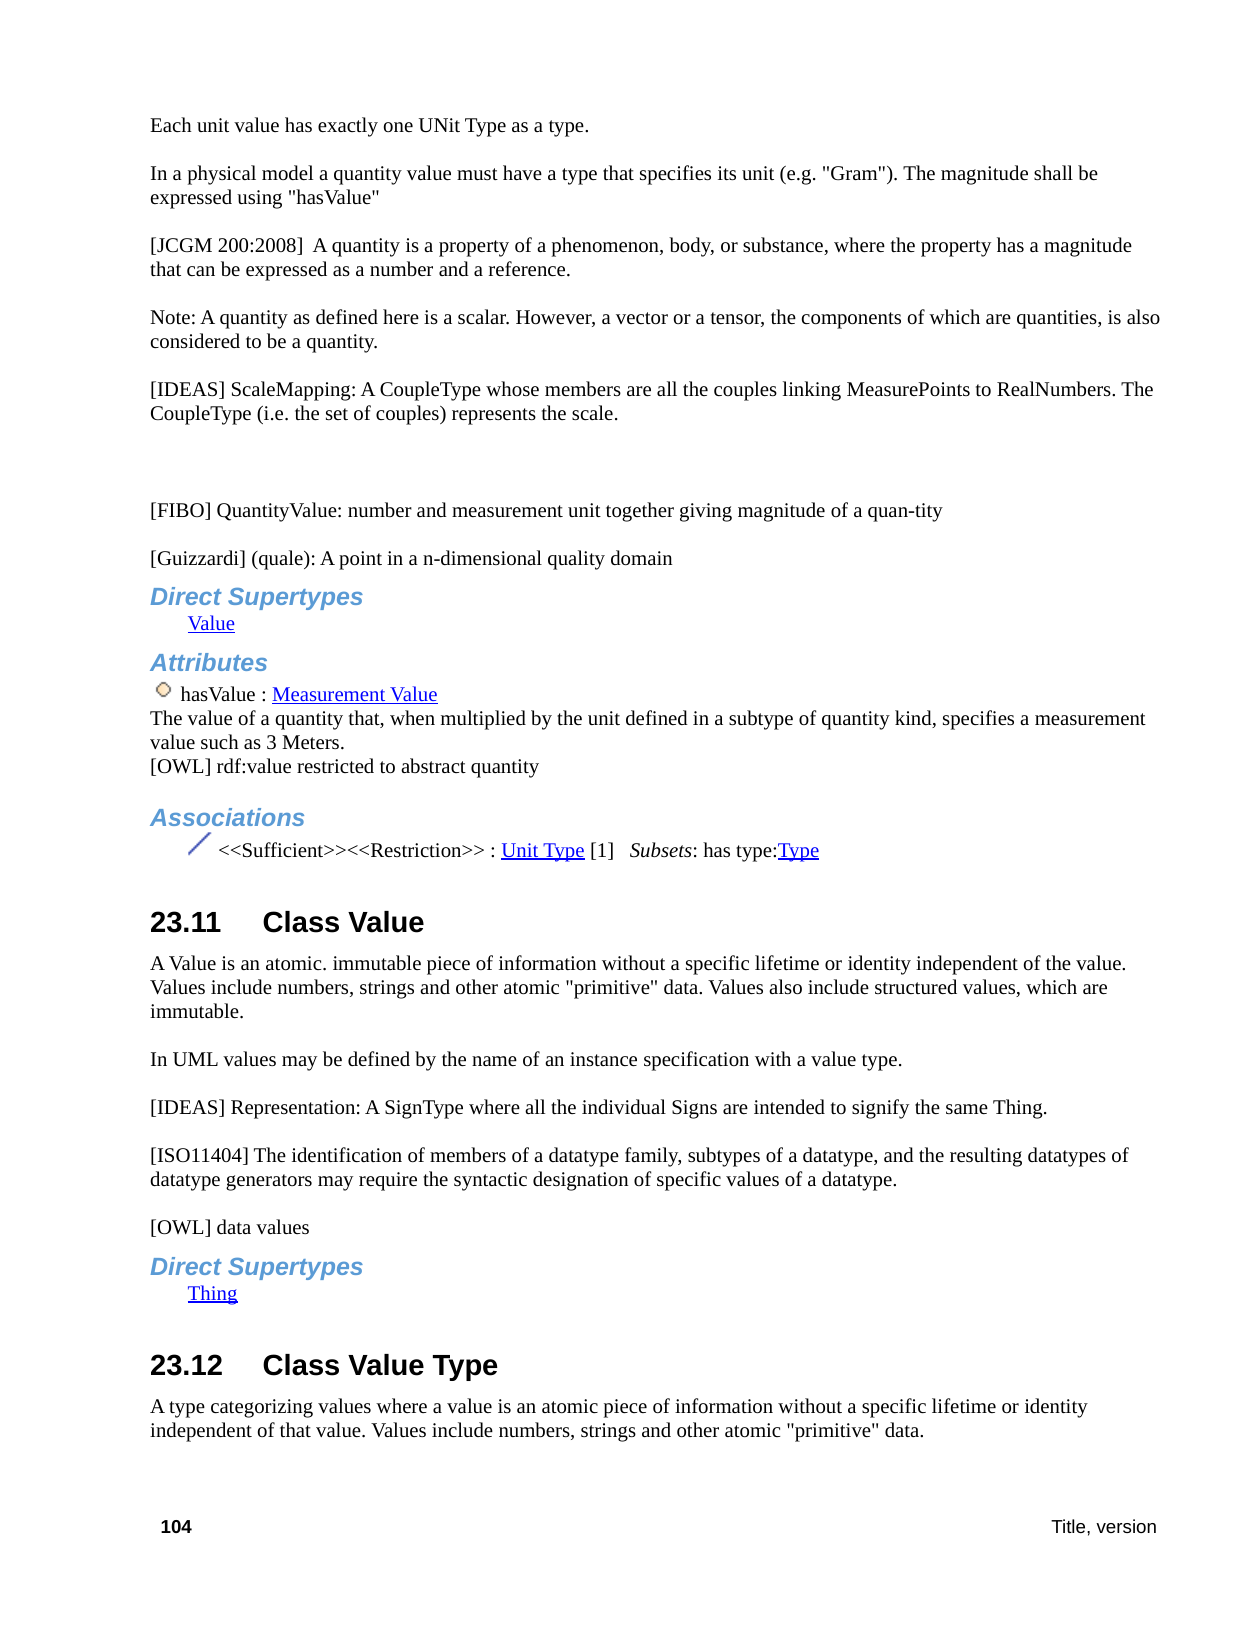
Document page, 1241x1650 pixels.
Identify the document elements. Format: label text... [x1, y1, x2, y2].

subtitle Direct Supertypes [150, 1252, 1165, 1281]
text Thing [187, 1281, 1165, 1305]
subtitle Direct Supertypes [150, 582, 1165, 611]
picture [150, 676, 176, 702]
text Each unit value has exactly one UNit Type as a type. In a physical model a quantity value must have a type that specifies its unit (e.g. "Gram"). The magnitude shall be expressed using "hasValue" [JCGM 200:2008] A quantity is a property of a phenomenon, body, or substance, where the property has a magnitude that can be expressed as a number and a reference. Note: A quantity as defined here is a scalar. However, a vector or a tensor, the components of which are quantities, is also considered to be a quantity. [IDEAS] ScaleMapping: A CoupleType whose members are all the couples linking MeasurePoints to RealNumbers. The CoupleType (i.e. the set of couples) represents the scale. [FIBO] QuantityValue: number and measurement unit together giving magnitude of a quan-tity [Guizzardi] (quale): A point in a n-dimensional quality domain [150, 112, 1165, 570]
subtitle Associations [150, 803, 1165, 832]
text Value [187, 611, 1165, 635]
subtitle Class Value [150, 905, 1165, 939]
text A type categorizing values where a value is an atomic piece of information without a specific lifetime or identity independent of that value. Values include numbers, strings and other atomic "primitive" data. [150, 1394, 1165, 1466]
picture [187, 831, 213, 857]
text A Value is an atomic. immutable piece of information without a specific lifetime or identity independent of the value. Values include numbers, strings and other atomic "primitive" data. Values also include structured values, which are immutable. In UML values may be defined by the name of an instance specification with a value type. [IDEAS] Representation: A SignType where all the individual Signs are intended to signify the same Thing. [ISO11404] The identification of members of a datatype family, subtypes of a datatype, and the resulting datatypes of datatype generators may require the syntactic designation of specific values of a datatype. [OWL] data values [150, 951, 1165, 1239]
text hasValue : Measurement Value [150, 676, 1165, 706]
text The value of a quantity that, when multiplied by the unit defined in a subtype of quantity kind, specifies a measurement value such as 3 Meters. [OWL] rdf:value restricted to abstract quantity [150, 706, 1165, 778]
subtitle Class Value Type [150, 1348, 1165, 1382]
subtitle Attributes [150, 647, 1165, 676]
text <<Sufficient>><<Restriction>> : Unit Type [1] Subsets: has type:Type [187, 832, 1165, 862]
